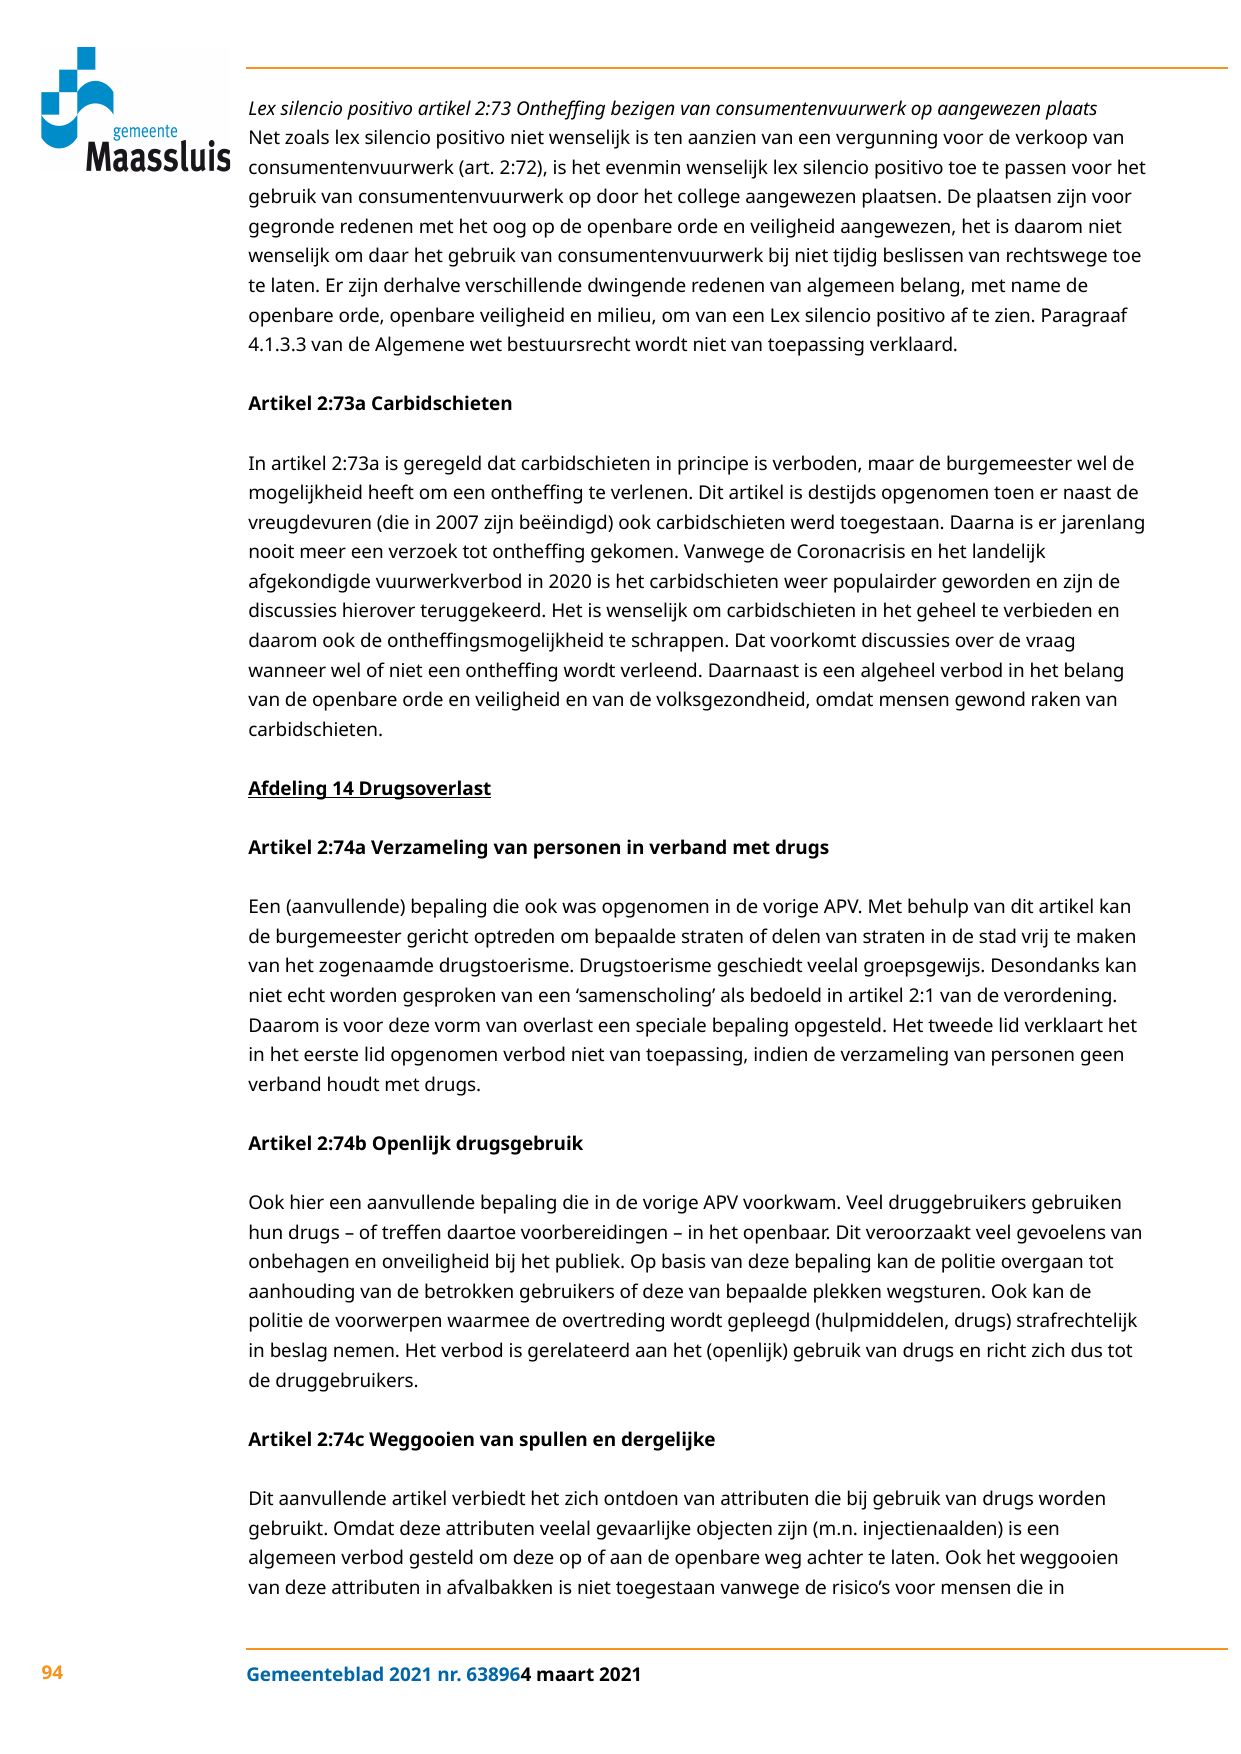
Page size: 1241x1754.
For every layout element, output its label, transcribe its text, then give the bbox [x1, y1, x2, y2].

text Artikel 2:74c Weggooien van spullen en dergelijke [248, 1426, 1152, 1452]
text Ook hier een aanvullende bepaling die in de vorige APV voorkwam. Veel druggebruikers gebruiken hun drugs – of treffen daartoe voorbereidingen – in het openbaar. Dit veroorzaakt veel gevoelens van onbehagen en onveiligheid bij het publiek. Op basis van deze bepaling kan de politie overgaan tot aanhouding van de betrokken gebruikers of deze van bepaalde plekken wegsturen. Ook kan de politie de voorwerpen waarmee de overtreding wordt gepleegd (hulpmiddelen, drugs) strafrechtelijk in beslag nemen. Het verbod is gerelateerd aan het (openlijk) gebruik van drugs en richt zich dus tot de druggebruikers. [248, 1189, 1152, 1393]
text Een (aanvullende) bepaling die ook was opgenomen in de vorige APV. Met behulp van dit artikel kan de burgemeester gericht optreden om bepaalde straten of delen van straten in de stad vrij te maken van het zogenaamde drugstoerisme. Drugstoerisme geschiedt veelal groepsgewijs. Desondanks kan niet echt worden gesproken van een ‘samenscholing’ als bedoeld in artikel 2:1 van de verordening. Daarom is voor deze vorm van overlast een speciale bepaling opgesteld. Het tweede lid verklaart het in het eerste lid opgenomen verbod niet van toepassing, indien de verzameling van personen geen verband houdt met drugs. [248, 893, 1152, 1097]
text Artikel 2:74a Verzameling van personen in verband met drugs [248, 834, 1152, 860]
picture [41, 47, 231, 172]
text Lex silencio positivo artikel 2:73 Ontheffing bezigen van consumentenvuurwerk op aangewezen plaats [248, 95, 1152, 121]
text In artikel 2:73a is geregeld dat carbidschieten in principe is verboden, maar de burgemeester wel de mogelijkheid heeft om een ontheffing te verlenen. Dit artikel is destijds opgenomen toen er naast de vreugdevuren (die in 2007 zijn beëindigd) ook carbidschieten werd toegestaan. Daarna is er jarenlang nooit meer een verzoek tot ontheffing gekomen. Vanwege de Coronacrisis en het landelijk afgekondigde vuurwerkverbod in 2020 is het carbidschieten weer populairder geworden en zijn de discussies hierover teruggekeerd. Het is wenselijk om carbidschieten in het geheel te verbieden en daarom ook de ontheffingsmogelijkheid te schrappen. Dat voorkomt discussies over de vraag wanneer wel of niet een ontheffing wordt verleend. Daarnaast is een algeheel verbod in het belang van de openbare orde en veiligheid en van de volksgezondheid, omdat mensen gewond raken van carbidschieten. [248, 450, 1152, 742]
picture [41, 47, 77, 92]
text Artikel 2:73a Carbidschieten [248, 391, 1152, 416]
text Afdeling 14 Drugsoverlast [248, 775, 1152, 801]
text Dit aanvullende artikel verbiedt het zich ontdoen van attributen die bij gebruik van drugs worden gebruikt. Omdat deze attributen veelal gevaarlijke objecten zijn (m.n. injectienaalden) is een algemeen verbod gesteld om deze op of aan de openbare weg achter te laten. Ook het weggooien van deze attributen in afvalbakken is niet toegestaan vanwege de risico’s voor mensen die in [248, 1485, 1152, 1600]
text Artikel 2:74b Openlijk drugsgebruik [248, 1130, 1152, 1156]
text Net zoals lex silencio positivo niet wenselijk is ten aanzien van een vergunning voor de verkoop van consumentenvuurwerk (art. 2:72), is het evenmin wenselijk lex silencio positivo toe te passen voor het gebruik van consumentenvuurwerk op door het college aangewezen plaatsen. De plaatsen zijn voor gegronde redenen met het oog op de openbare orde en veiligheid aangewezen, het is daarom niet wenselijk om daar het gebruik van consumentenvuurwerk bij niet tijdig beslissen van rechtswege toe te laten. Er zijn derhalve verschillende dwingende redenen van algemeen belang, met name de openbare orde, openbare veiligheid en milieu, om van een Lex silencio positivo af te zien. Paragraaf 4.1.3.3 van de Algemene wet bestuursrecht wordt niet van toepassing verklaard. [248, 124, 1152, 357]
